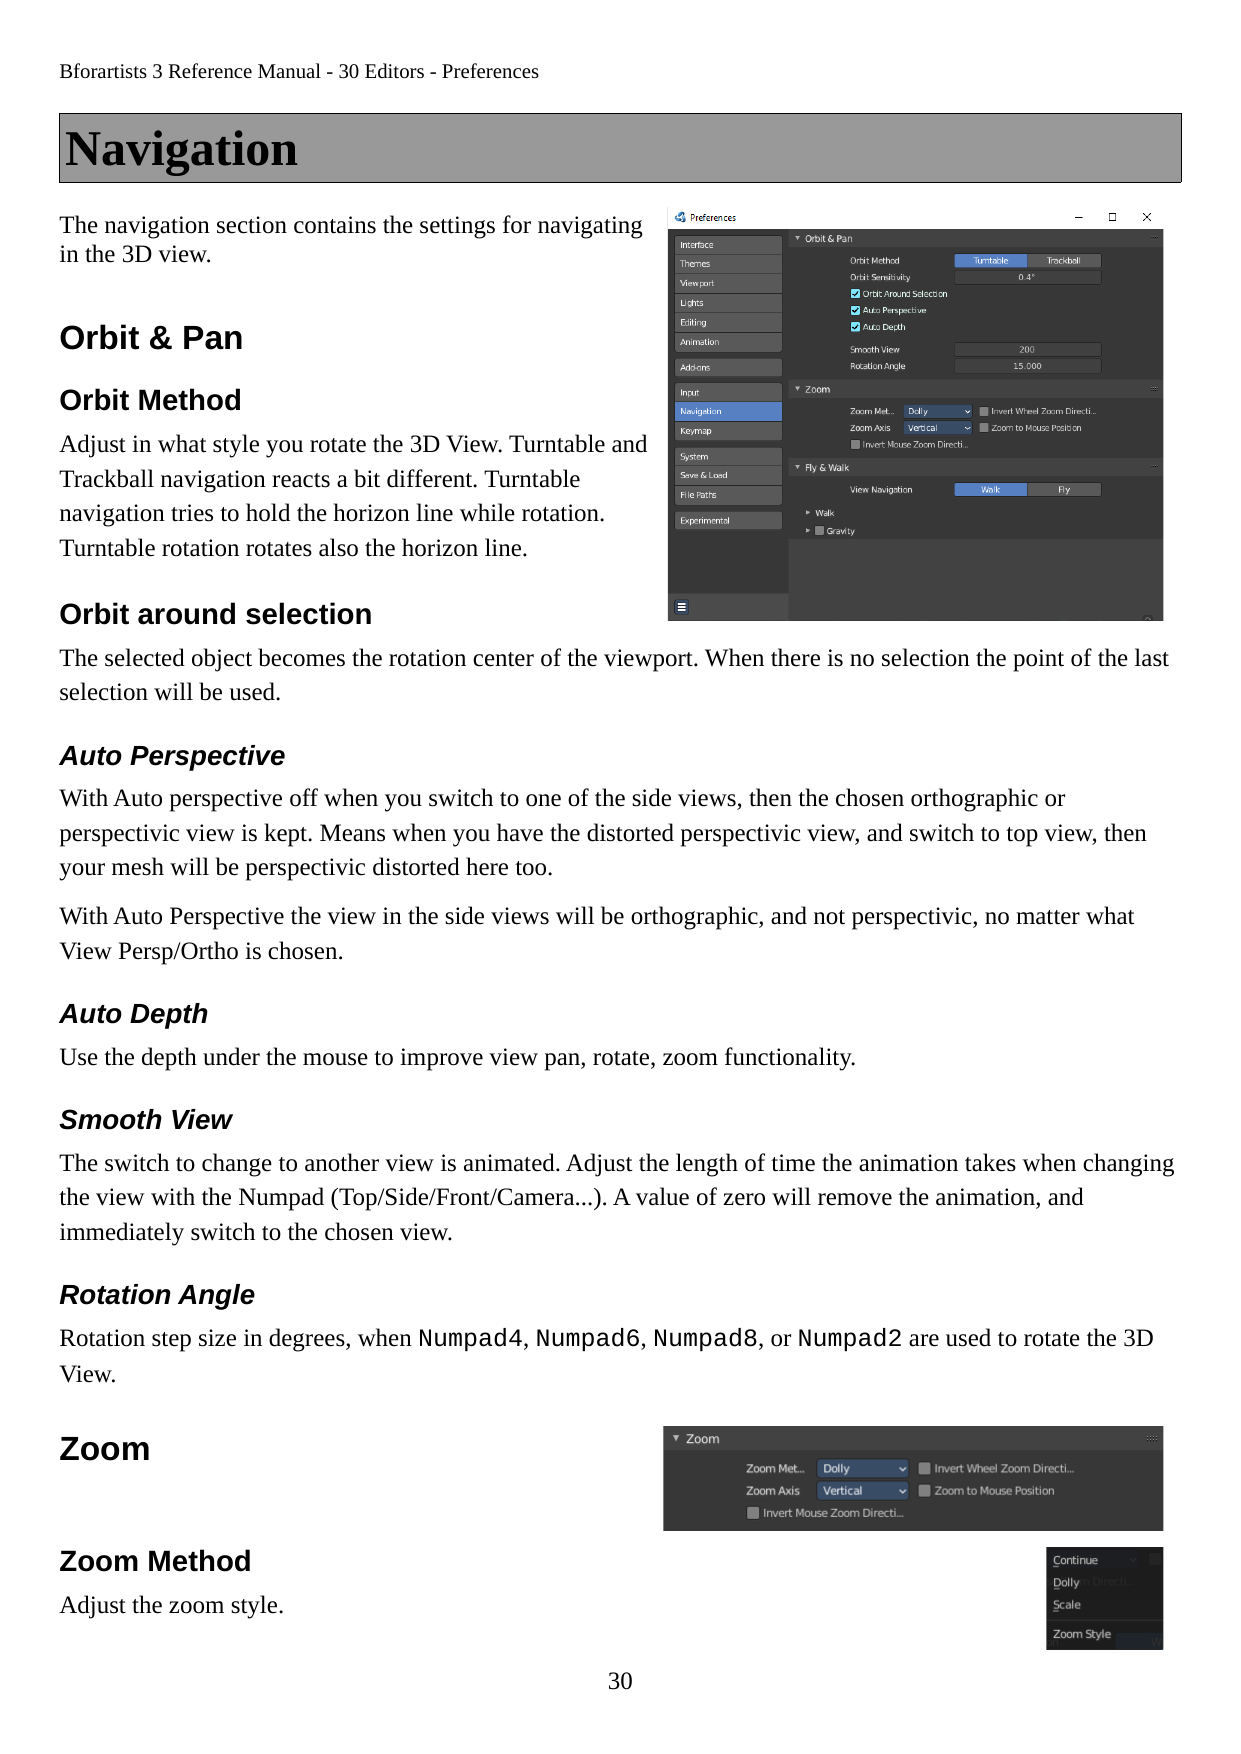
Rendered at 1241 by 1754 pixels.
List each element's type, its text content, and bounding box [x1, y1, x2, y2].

subtitle Orbit & Pan [59, 318, 667, 356]
subtitle Rotation Angle [59, 1278, 1181, 1310]
text Adjust in what style you rotate the 3D View. Turntable and Trackball navigation reacts a bit different. Turntable navigation tries to hold the horizon line while rotation. Turntable rotation rotates also the horizon line. [59, 429, 667, 562]
text Adjust the zoom style. [59, 1590, 1046, 1619]
text [1164, 1590, 1181, 1619]
subtitle Auto Perspective [59, 739, 1181, 771]
text Use the depth under the mouse to improve view pan, rotate, zoom functionality. [59, 1042, 1181, 1071]
picture [1046, 1547, 1164, 1650]
subtitle Zoom [59, 1429, 663, 1468]
text The navigation section contains the settings for navigating in the 3D view. [59, 211, 667, 268]
text With Auto perspective off when you switch to one of the side views, then the chosen orthographic or perspectivic view is kept. Means when you have the distorted perspectivic view, and switch to top view, then your mesh will be perspectivic distorted here too. [59, 783, 1181, 881]
subtitle [1164, 318, 1181, 356]
text The switch to change to another view is animated. Adjust the length of time the animation takes when changing the view with the Numpad (Top/Side/Front/Camera...). A value of zero will remove the animation, and immediately switch to the chosen view. [59, 1148, 1181, 1245]
table_header Navigation [60, 114, 1181, 182]
picture [663, 1426, 1164, 1531]
subtitle Zoom Method [59, 1544, 1181, 1578]
subtitle Smooth View [59, 1103, 1181, 1135]
subtitle [1164, 383, 1181, 417]
text Rotation step size in degrees, when Numpad4, Numpad6, Numpad8, or Numpad2 are used to rotate the 3D View. [59, 1323, 1181, 1388]
subtitle Orbit Method [59, 383, 667, 417]
subtitle Orbit around selection [59, 597, 1181, 630]
text The selected object becomes the rotation center of the viewport. When there is no selection the point of the last selection will be used. [59, 643, 1181, 706]
subtitle Auto Depth [59, 997, 1181, 1029]
text With Auto Perspective the view in the side views will be orthographic, and not perspectivic, no matter what View Persp/Ortho is chosen. [59, 901, 1181, 964]
picture [667, 207, 1164, 621]
subtitle [1164, 1429, 1181, 1468]
